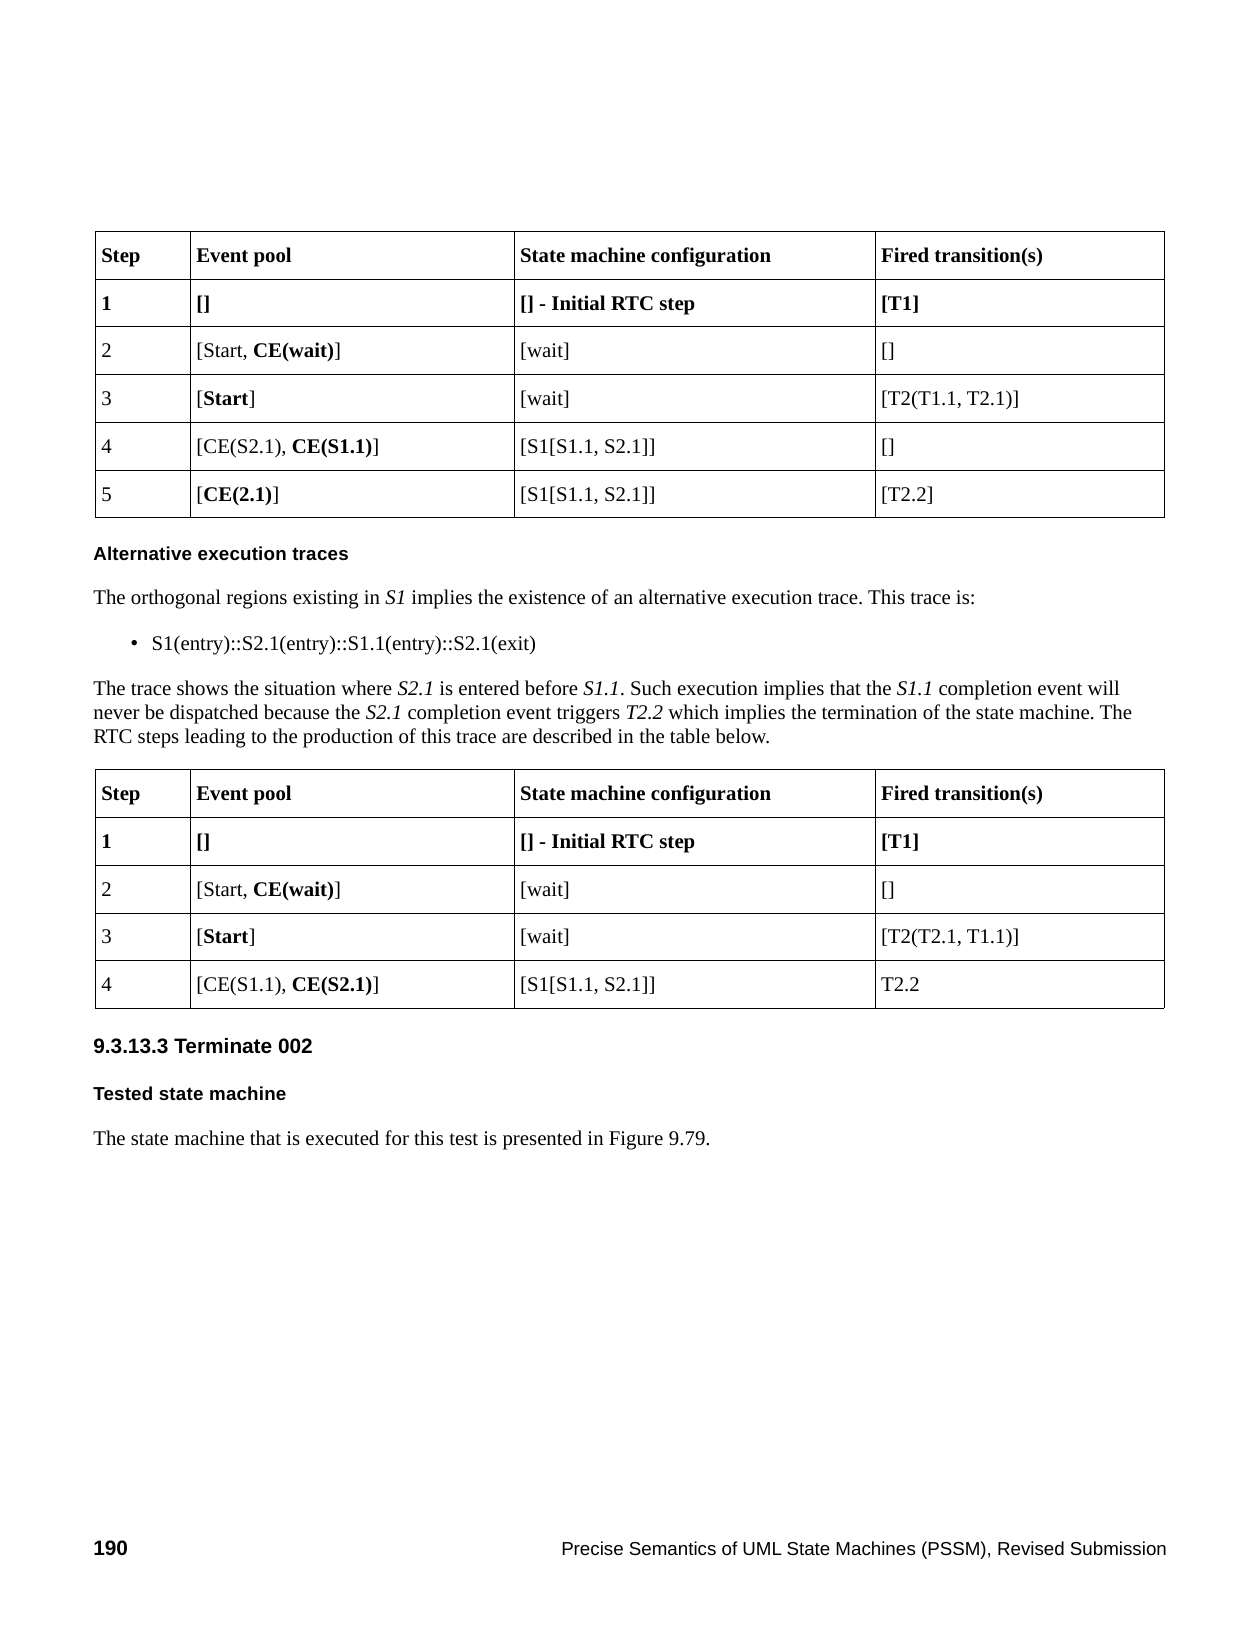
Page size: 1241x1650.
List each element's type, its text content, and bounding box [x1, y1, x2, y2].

table_cell [S1[S1.1, S2.1]] [515, 471, 875, 517]
subtitle Alternative execution traces [93, 542, 1164, 564]
text The orthogonal regions existing in S1 implies the existence of an alternative execution trace. This trace is: [93, 585, 1164, 609]
table_cell [Start, CE(wait)] [191, 866, 514, 912]
table_cell [T1] [876, 280, 1164, 326]
table_cell [] [876, 423, 1164, 469]
table_cell [CE(S1.1), CE(S2.1)] [191, 961, 514, 1008]
table_cell [CE(2.1)] [191, 471, 514, 517]
table_cell 2 [96, 327, 190, 374]
table_cell [] - Initial RTC step [515, 280, 875, 326]
table_cell 5 [96, 471, 190, 517]
table_cell [] - Initial RTC step [515, 818, 875, 865]
table_cell 3 [96, 375, 190, 422]
table_cell [T2.2] [876, 471, 1164, 517]
table_cell [T2(T2.1, T1.1)] [876, 914, 1164, 960]
table_header Event pool [191, 232, 514, 279]
table_header Fired transition(s) [876, 232, 1164, 279]
text The state machine that is executed for this test is presented in Figure 9.79. [93, 1126, 1164, 1150]
table_cell [T2(T1.1, T2.1)] [876, 375, 1164, 422]
list S1(entry)::S2.1(entry)::S1.1(entry)::S2.1(exit) [131, 630, 1164, 655]
table_cell T2.2 [876, 961, 1164, 1008]
table_header Fired transition(s) [876, 770, 1164, 817]
table_header State machine configuration [515, 232, 875, 279]
table_cell [Start] [191, 914, 514, 960]
subtitle Terminate 002 [93, 1033, 1164, 1058]
table_cell [] [191, 280, 514, 326]
table_cell 1 [96, 280, 190, 326]
table_cell [wait] [515, 914, 875, 960]
table_cell 4 [96, 961, 190, 1008]
text The trace shows the situation where S2.1 is entered before S1.1. Such execution implies that the S1.1 completion event will never be dispatched because the S2.1 completion event triggers T2.2 which implies the termination of the state machine. The RTC steps leading to the production of this trace are described in the table below. [93, 676, 1164, 748]
table_header State machine configuration [515, 770, 875, 817]
table_cell [] [876, 866, 1164, 912]
table_cell [wait] [515, 327, 875, 374]
table_cell [CE(S2.1), CE(S1.1)] [191, 423, 514, 469]
table_header Step [96, 232, 190, 279]
table_cell [wait] [515, 375, 875, 422]
table_header Step [96, 770, 190, 817]
table_cell [wait] [515, 866, 875, 912]
table_cell [T1] [876, 818, 1164, 865]
table_cell [] [191, 818, 514, 865]
table_cell 2 [96, 866, 190, 912]
table_cell [] [876, 327, 1164, 374]
table_cell 3 [96, 914, 190, 960]
table_cell 1 [96, 818, 190, 865]
subtitle Tested state machine [93, 1083, 1164, 1104]
table_cell [S1[S1.1, S2.1]] [515, 423, 875, 469]
table_cell [Start, CE(wait)] [191, 327, 514, 374]
table_cell [Start] [191, 375, 514, 422]
table_cell [S1[S1.1, S2.1]] [515, 961, 875, 1008]
table_header Event pool [191, 770, 514, 817]
table_cell 4 [96, 423, 190, 469]
